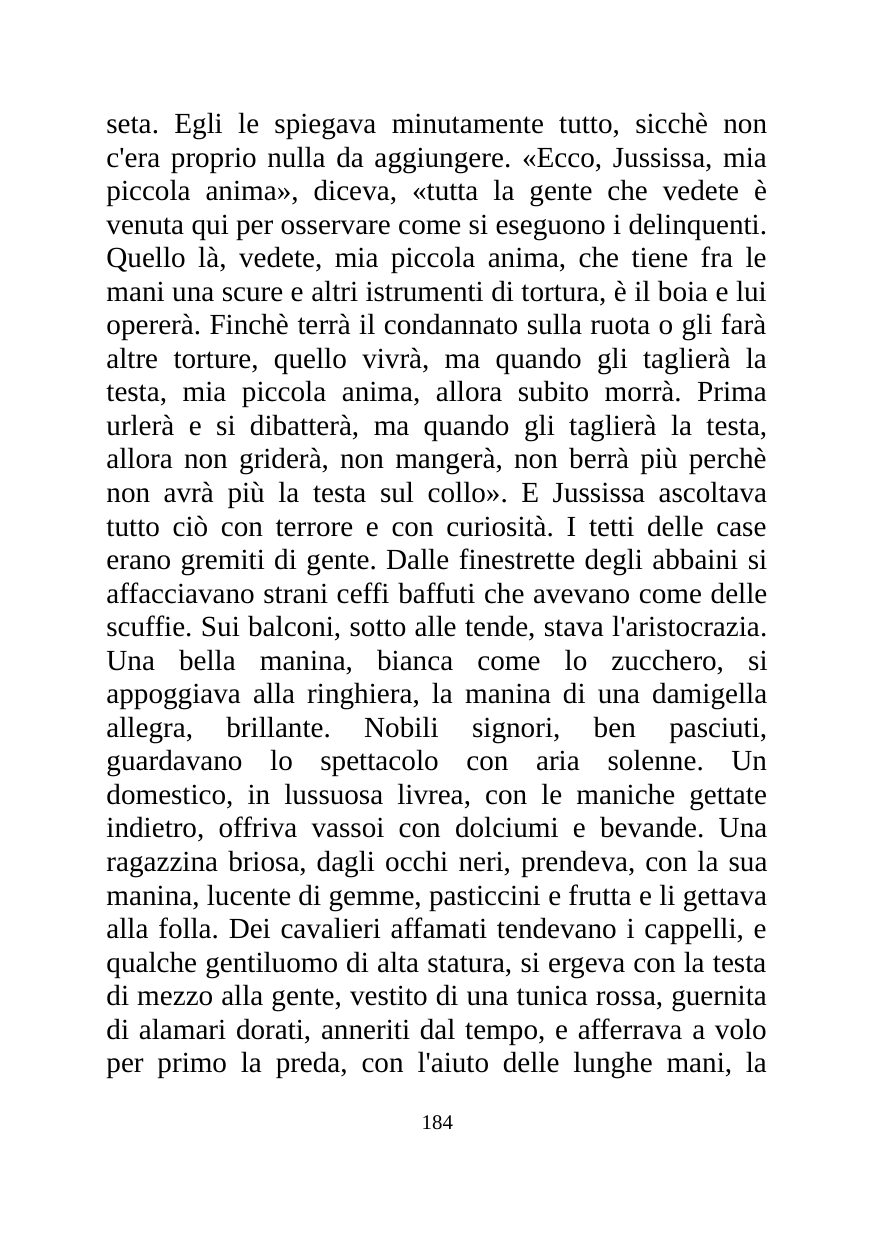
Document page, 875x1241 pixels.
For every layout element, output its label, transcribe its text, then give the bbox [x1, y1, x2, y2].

text seta. Egli le spiegava minutamente tutto, sicchè non c'era proprio nulla da aggiungere. «Ecco, Jussissa, mia piccola anima», diceva, «tutta la gente che vedete è venuta qui per osservare come si eseguono i delinquenti. Quello là, vedete, mia piccola anima, che tiene fra le mani una scure e altri istrumenti di tortura, è il boia e lui opererà. Finchè terrà il condannato sulla ruota o gli farà altre torture, quello vivrà, ma quando gli taglierà la testa, mia piccola anima, allora subito morrà. Prima urlerà e si dibatterà, ma quando gli taglierà la testa, allora non griderà, non mangerà, non berrà più perchè non avrà più la testa sul collo». E Jussissa ascoltava tutto ciò con terrore e con curiosità. I tetti delle case erano gremiti di gente. Dalle finestrette degli abbaini si affacciavano strani ceffi baffuti che avevano come delle scuffie. Sui balconi, sotto alle tende, stava l'aristocrazia. Una bella manina, bianca come lo zucchero, si appoggiava alla ringhiera, la manina di una damigella allegra, brillante. Nobili signori, ben pasciuti, guardavano lo spettacolo con aria solenne. Un domestico, in lussuosa livrea, con le maniche gettate indietro, offriva vassoi con dolciumi e bevande. Una ragazzina briosa, dagli occhi neri, prendeva, con la sua manina, lucente di gemme, pasticcini e frutta e li gettava alla folla. Dei cavalieri affamati tendevano i cappelli, e qualche gentiluomo di alta statura, si ergeva con la testa di mezzo alla gente, vestito di una tunica rossa, guernita di alamari dorati, anneriti dal tempo, e afferrava a volo per primo la preda, con l'aiuto delle lunghe mani, la [106, 106, 768, 1079]
